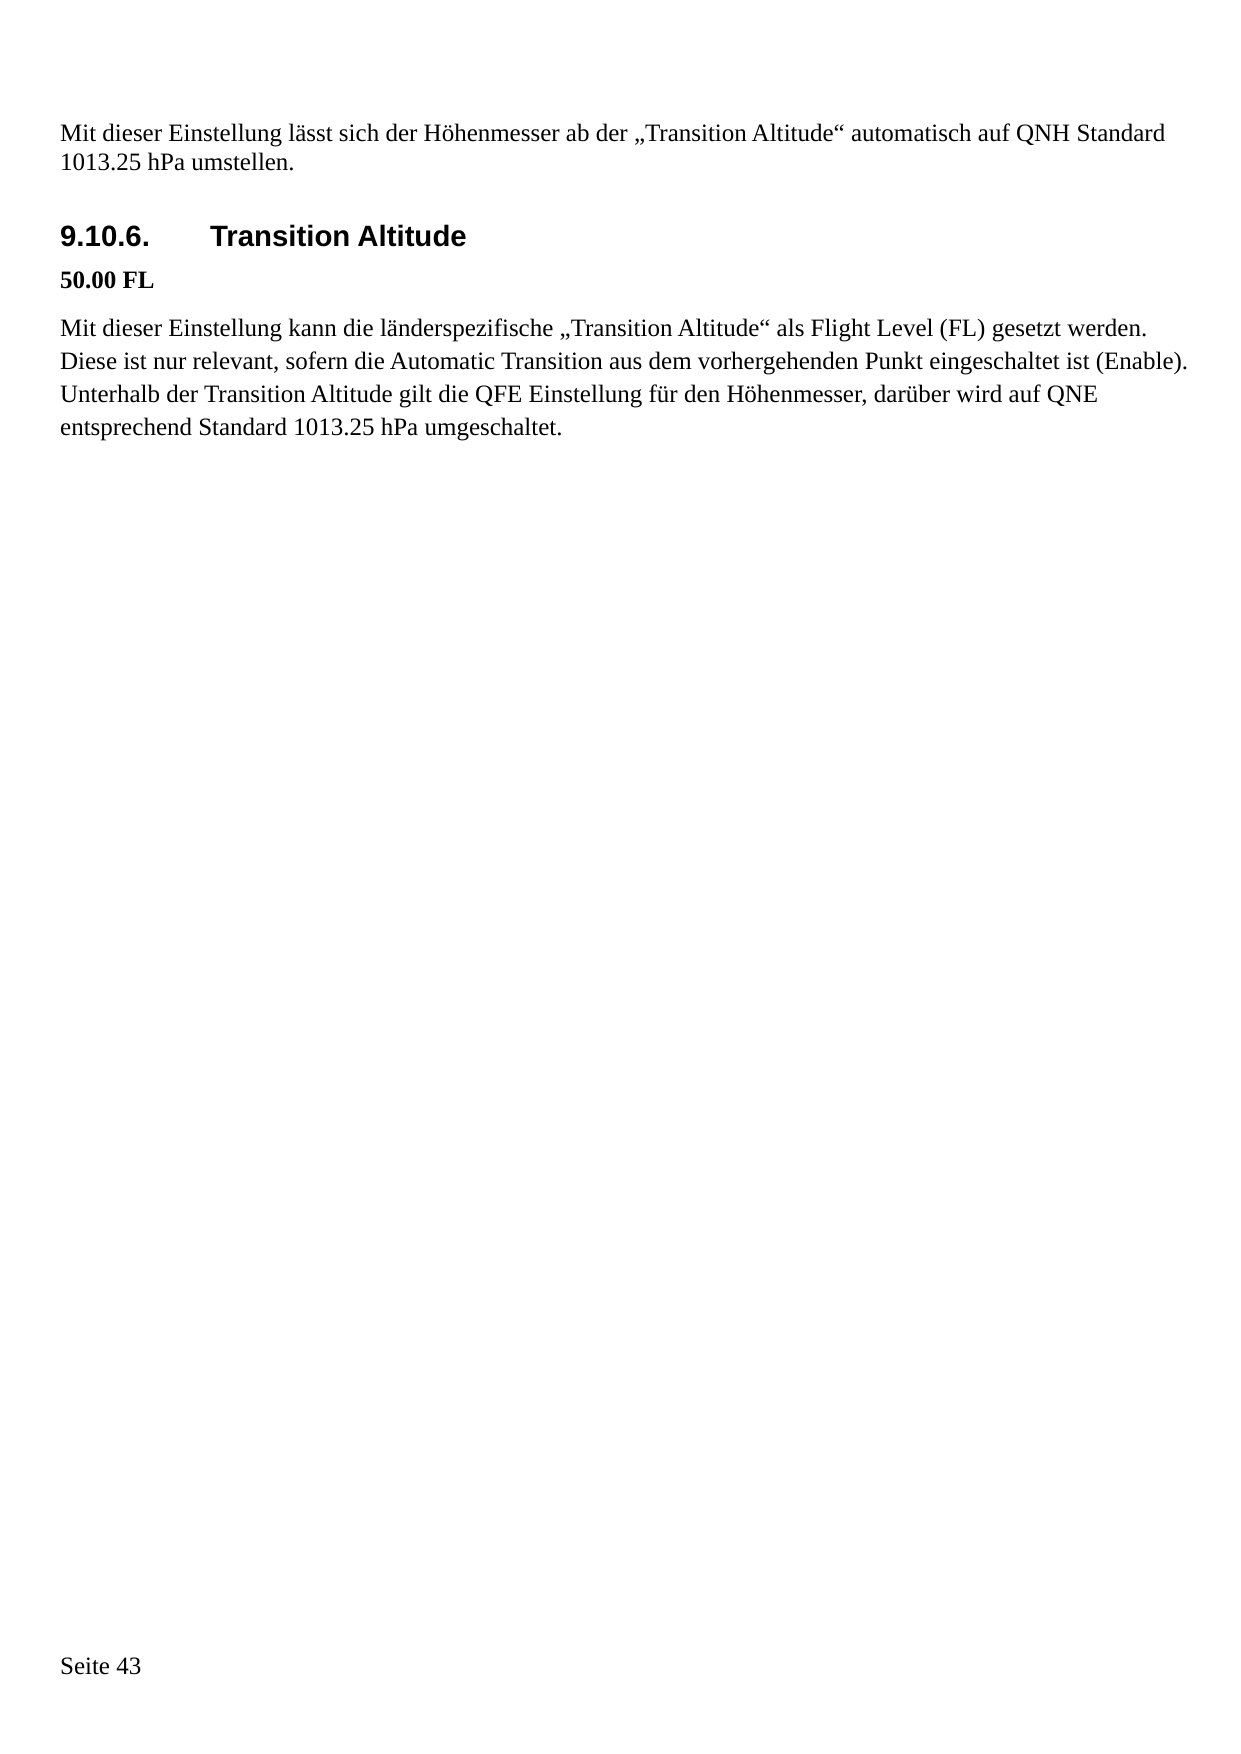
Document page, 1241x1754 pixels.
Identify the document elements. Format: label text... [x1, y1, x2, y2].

subtitle Transition Altitude [60, 219, 1207, 253]
text Mit dieser Einstellung lässt sich der Höhenmesser ab der „Transition Altitude“ automatisch auf QNH Standard 1013.25 hPa umstellen. [60, 118, 1207, 176]
text 50.00 FL [60, 265, 1207, 294]
text Mit dieser Einstellung kann die länderspezifische „Transition Altitude“ als Flight Level (FL) gesetzt werden. Diese ist nur relevant, sofern die Automatic Transition aus dem vorhergehenden Punkt eingeschaltet ist (Enable). Unterhalb der Transition Altitude gilt die QFE Einstellung für den Höhenmesser, darüber wird auf QNE entsprechend Standard 1013.25 hPa umgeschaltet. [60, 313, 1207, 441]
